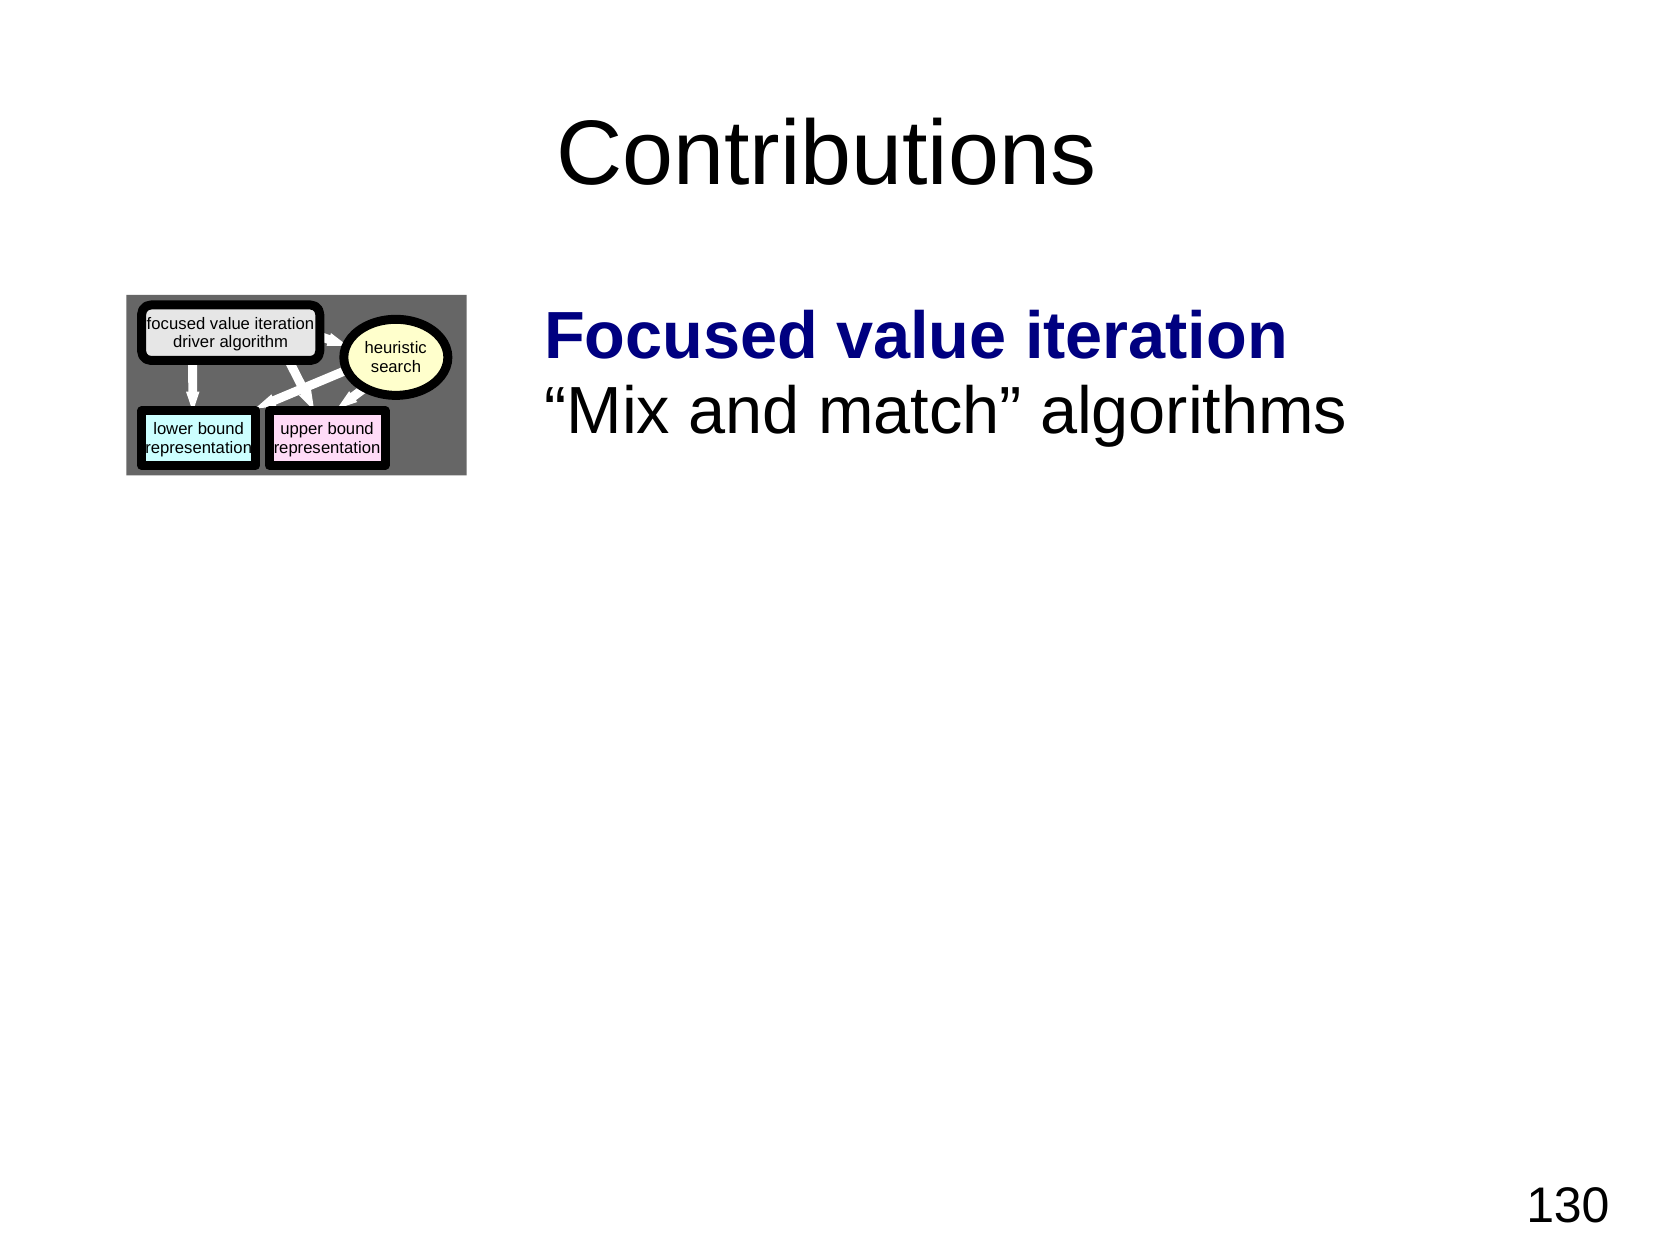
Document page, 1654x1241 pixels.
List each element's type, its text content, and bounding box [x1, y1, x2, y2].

text_box Focused value iteration “Mix and match” algorithms [529, 290, 1366, 456]
text_box lower bound representation [141, 410, 256, 466]
text_box focused value iteration driver algorithm [141, 304, 320, 361]
text_box heuristic search [343, 319, 448, 396]
text_box upper bound representation [269, 410, 386, 466]
title Contributions [82, 49, 1571, 257]
text_box [126, 294, 467, 476]
